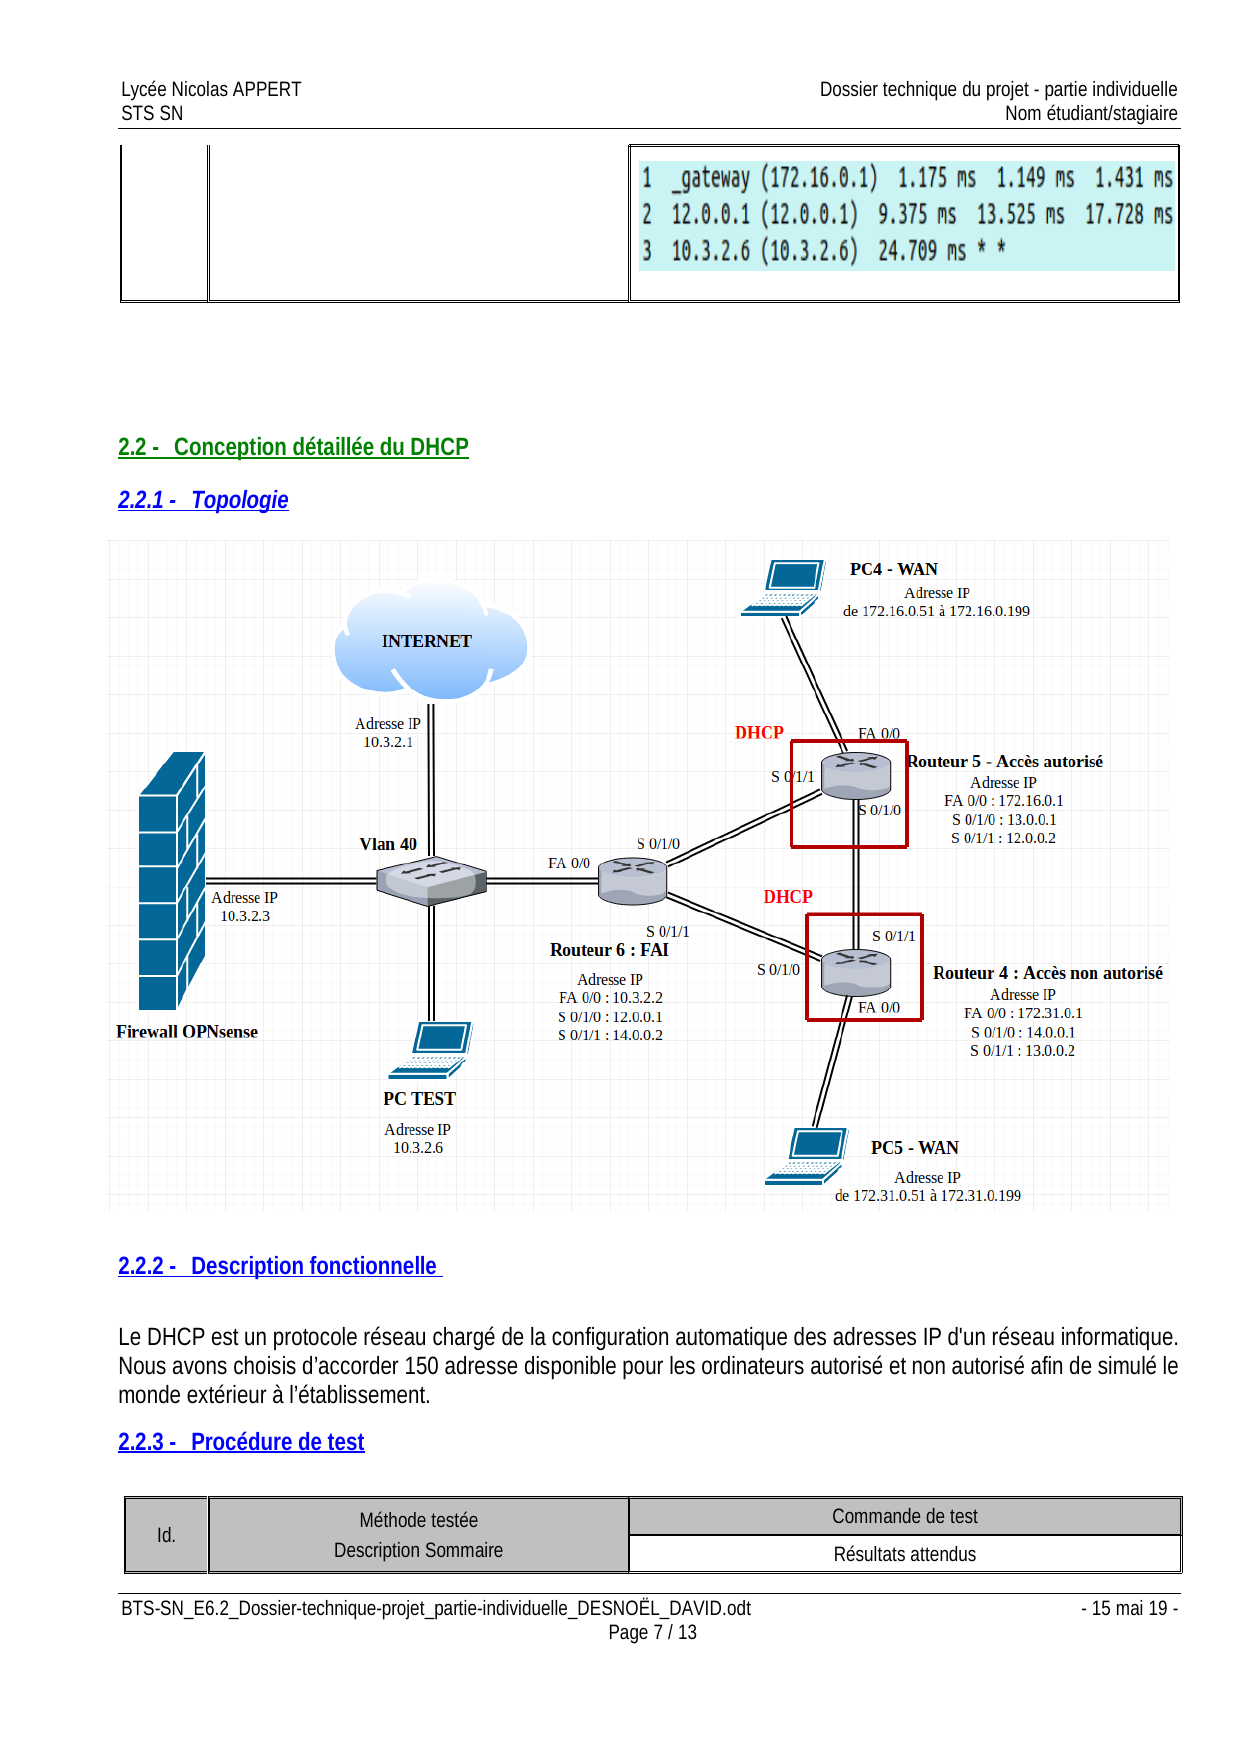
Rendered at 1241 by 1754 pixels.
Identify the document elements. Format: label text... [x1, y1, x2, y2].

table_cell [122, 145, 207, 300]
subtitle Conception détaillée du DHCP [118, 432, 1181, 461]
table_cell Résultats attendus [630, 1536, 1180, 1571]
table_header Commande de test [630, 1499, 1180, 1534]
picture [107, 540, 1170, 1211]
subtitle Topologie [118, 485, 1181, 514]
table_header Méthode testée Description Sommaire [210, 1499, 628, 1571]
table_header Id. [126, 1499, 207, 1571]
table_cell [631, 147, 1178, 300]
table_cell [210, 145, 628, 300]
subtitle Description fonctionnelle [118, 1251, 1181, 1280]
subtitle Procédure de test [118, 1426, 1181, 1455]
text Le DHCP est un protocole réseau chargé de la configuration automatique des adresses IP d'un réseau informatique. Nous avons choisis d’accorder 150 adresse disponible pour les ordinateurs autorisé et non autorisé afin de simulé le monde extérieur à l’établissement. [118, 1322, 1181, 1409]
picture [639, 161, 1176, 271]
